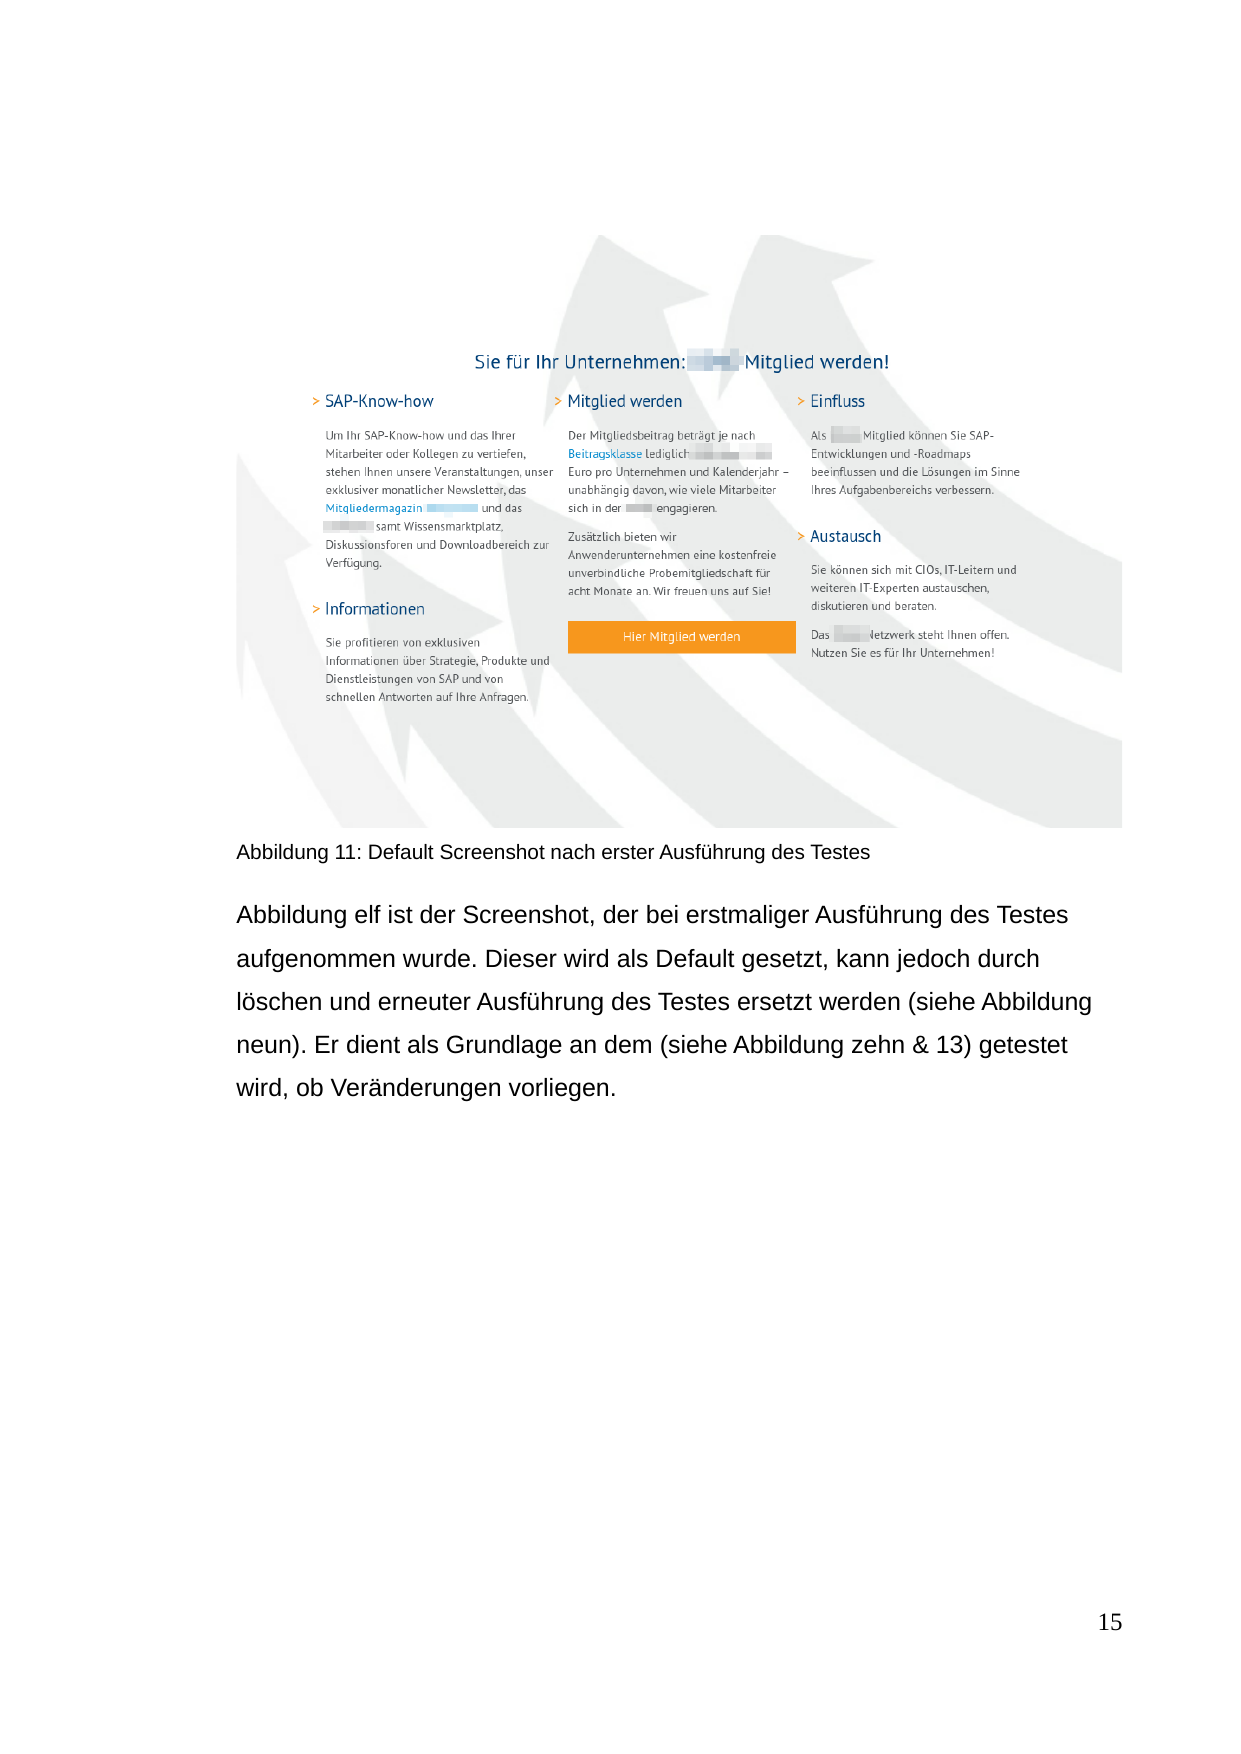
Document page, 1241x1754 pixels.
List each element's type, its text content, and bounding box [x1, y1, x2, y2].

text Abbildung 11: Default Screenshot nach erster Ausführung des Testes [236, 828, 1122, 864]
text Abbildung elf ist der Screenshot, der bei erstmaliger Ausführung des Testes aufgenommen wurde. Dieser wird als Default gesetzt, kann jedoch durch löschen und erneuter Ausführung des Testes ersetzt werden (siehe Abbildung neun). Er dient als Grundlage an dem (siehe Abbildung zehn & 13) getestet wird, ob Veränderungen vorliegen. [236, 900, 1122, 1102]
picture [236, 235, 1123, 828]
